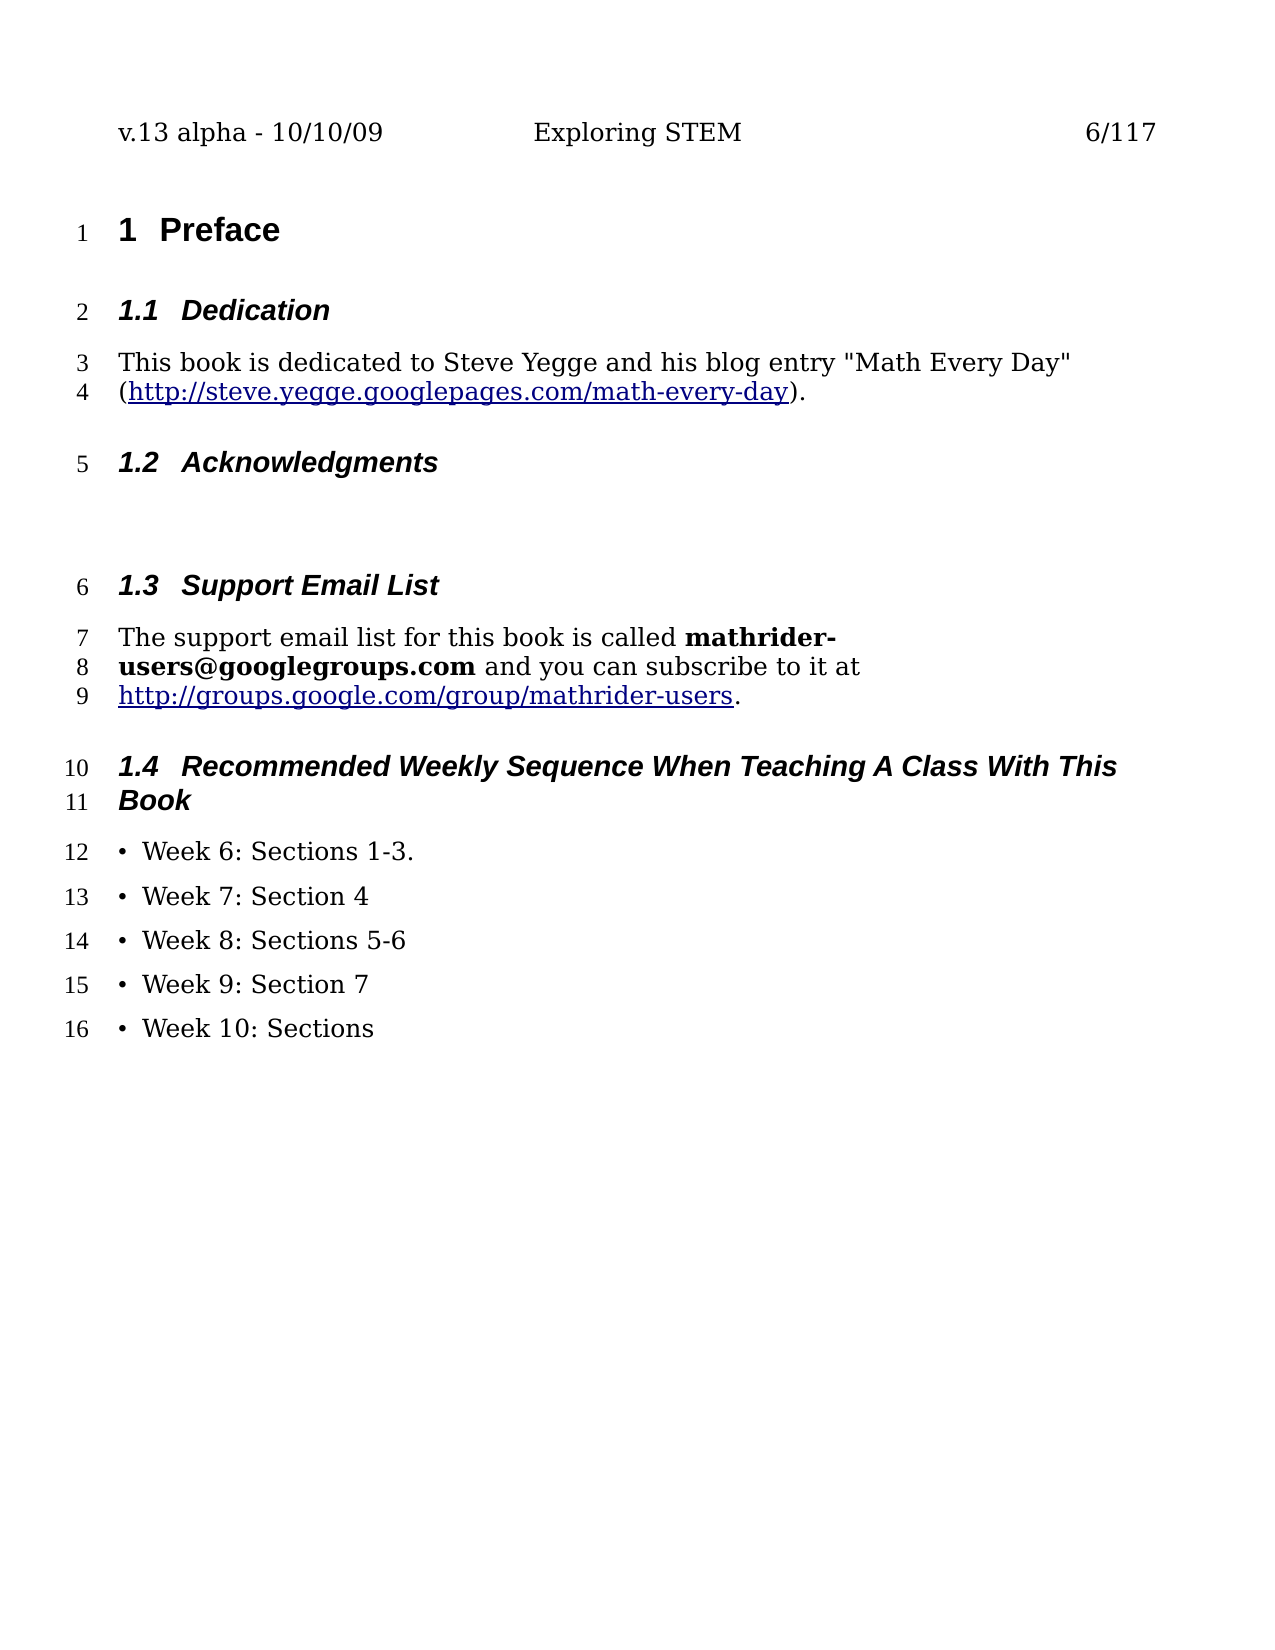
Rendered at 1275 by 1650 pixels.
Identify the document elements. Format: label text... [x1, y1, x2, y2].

list Week 6: Sections 1-3. [118, 837, 1157, 867]
subtitle Acknowledgments [118, 445, 1157, 479]
list Week 10: Sections [118, 1014, 1157, 1043]
subtitle Preface [118, 210, 1157, 248]
list Week 7: Section 4 [118, 882, 1157, 911]
list Week 9: Section 7 [118, 970, 1157, 999]
subtitle Support Email List [118, 568, 1157, 602]
subtitle Recommended Weekly Sequence When Teaching A Class With This Book [118, 749, 1157, 817]
text The support email list for this book is called mathrider-users@googlegroups.com and you can subscribe to it at http://groups.google.com/group/mathrider-users. [118, 622, 1157, 710]
list Week 8: Sections 5-6 [118, 926, 1157, 955]
text This book is dedicated to Steve Yegge and his blog entry "Math Every Day" (http://steve.yegge.googlepages.com/math-every-day). [118, 348, 1157, 406]
subtitle Dedication [118, 293, 1157, 327]
